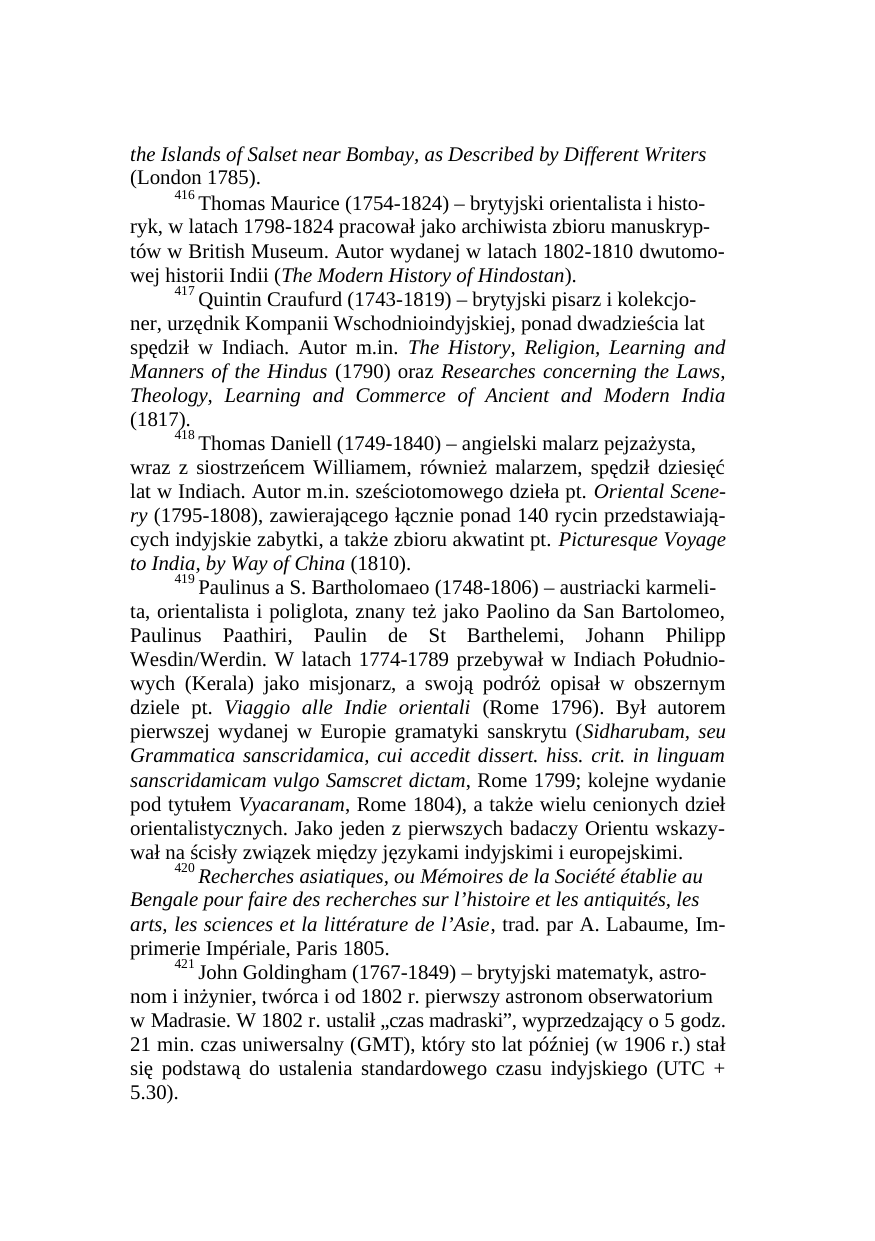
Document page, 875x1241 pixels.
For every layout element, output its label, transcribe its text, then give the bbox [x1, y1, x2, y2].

text (London 1785). [130, 167, 868, 189]
text ta, orientalista i poliglota, znany też jako Paolino da San Bartolomeo, Paulinus Paathiri, Paulin de St Barthelemi, Johann Philipp Wesdin/Werdin. W latach 1774-1789 przebywał w Indiach Południo- wych (Kerala) jako misjonarz, a swoją podróż opisał w obszernym dziele pt. Viaggio alle Indie orientali (Rome 1796). Był autorem pierwszej wydanej w Europie gramatyki sanskrytu (Sidharubam, seu Grammatica sanscridamica, cui accedit dissert. hiss. crit. in linguam sanscridamicam vulgo Samscret dictam, Rome 1799; kolejne wydanie pod tytułem Vyacaranam, Rome 1804), a także wielu cenionych dzieł orientalistycznych. Jako jeden z pierwszych badaczy Orientu wskazy- wał na ścisły związek między językami indyjskimi i europejskimi. [130, 599, 726, 864]
text 420 Recherches asiatiques, ou Mémoires de la Société établie au Bengale pour faire des recherches sur l’histoire et les antiquités, les [130, 864, 725, 912]
text 419 Paulinus a S. Bartholomaeo (1748-1806) – austriacki karmeli- [130, 575, 868, 599]
text arts, les sciences et la littérature de l’Asie, trad. par A. Labaume, Im- primerie Impériale, Paris 1805. [130, 912, 726, 960]
text tów w British Museum. Autor wydanej w latach 1802-1810 dwutomo- wej historii Indii (The Modern History of Hindostan). [130, 238, 726, 287]
text 416 Thomas Maurice (1754-1824) – brytyjski orientalista i histo- ryk, w latach 1798-1824 pracował jako archiwista zbioru manuskryp- [130, 191, 725, 238]
text spędził w Indiach. Autor m.in. The History, Religion, Learning and Manners of the Hindus (1790) oraz Researches concerning the Laws, Theology, Learning and Commerce of Ancient and Modern India (1817). [130, 335, 726, 431]
text the Islands of Salset near Bombay, as Described by Different Writers [130, 142, 868, 166]
text wraz z siostrzeńcem Williamem, również malarzem, spędził dziesięć lat w Indiach. Autor m.in. sześciotomowego dzieła pt. Oriental Scene- ry (1795-1808), zawierającego łącznie ponad 140 rycin przedstawiają- cych indyjskie zabytki, a także zbioru akwatint pt. Picturesque Voyage to India, by Way of China (1810). [130, 455, 726, 575]
text 417 Quintin Craufurd (1743-1819) – brytyjski pisarz i kolekcjo- ner, urzędnik Kompanii Wschodnioindyjskiej, ponad dwadzieścia lat [130, 287, 725, 335]
text 421 John Goldingham (1767-1849) – brytyjski matematyk, astro- nom i inżynier, twórca i od 1802 r. pierwszy astronom obserwatorium [130, 960, 725, 1008]
text w Madrasie. W 1802 r. ustalił „czas madraski”, wyprzedzający o 5 godz. 21 min. czas uniwersalny (GMT), który sto lat później (w 1906 r.) stał się podstawą do ustalenia standardowego czasu indyjskiego (UTC + 5.30). [130, 1008, 726, 1104]
text 418 Thomas Daniell (1749-1840) – angielski malarz pejzażysta, [130, 431, 868, 455]
